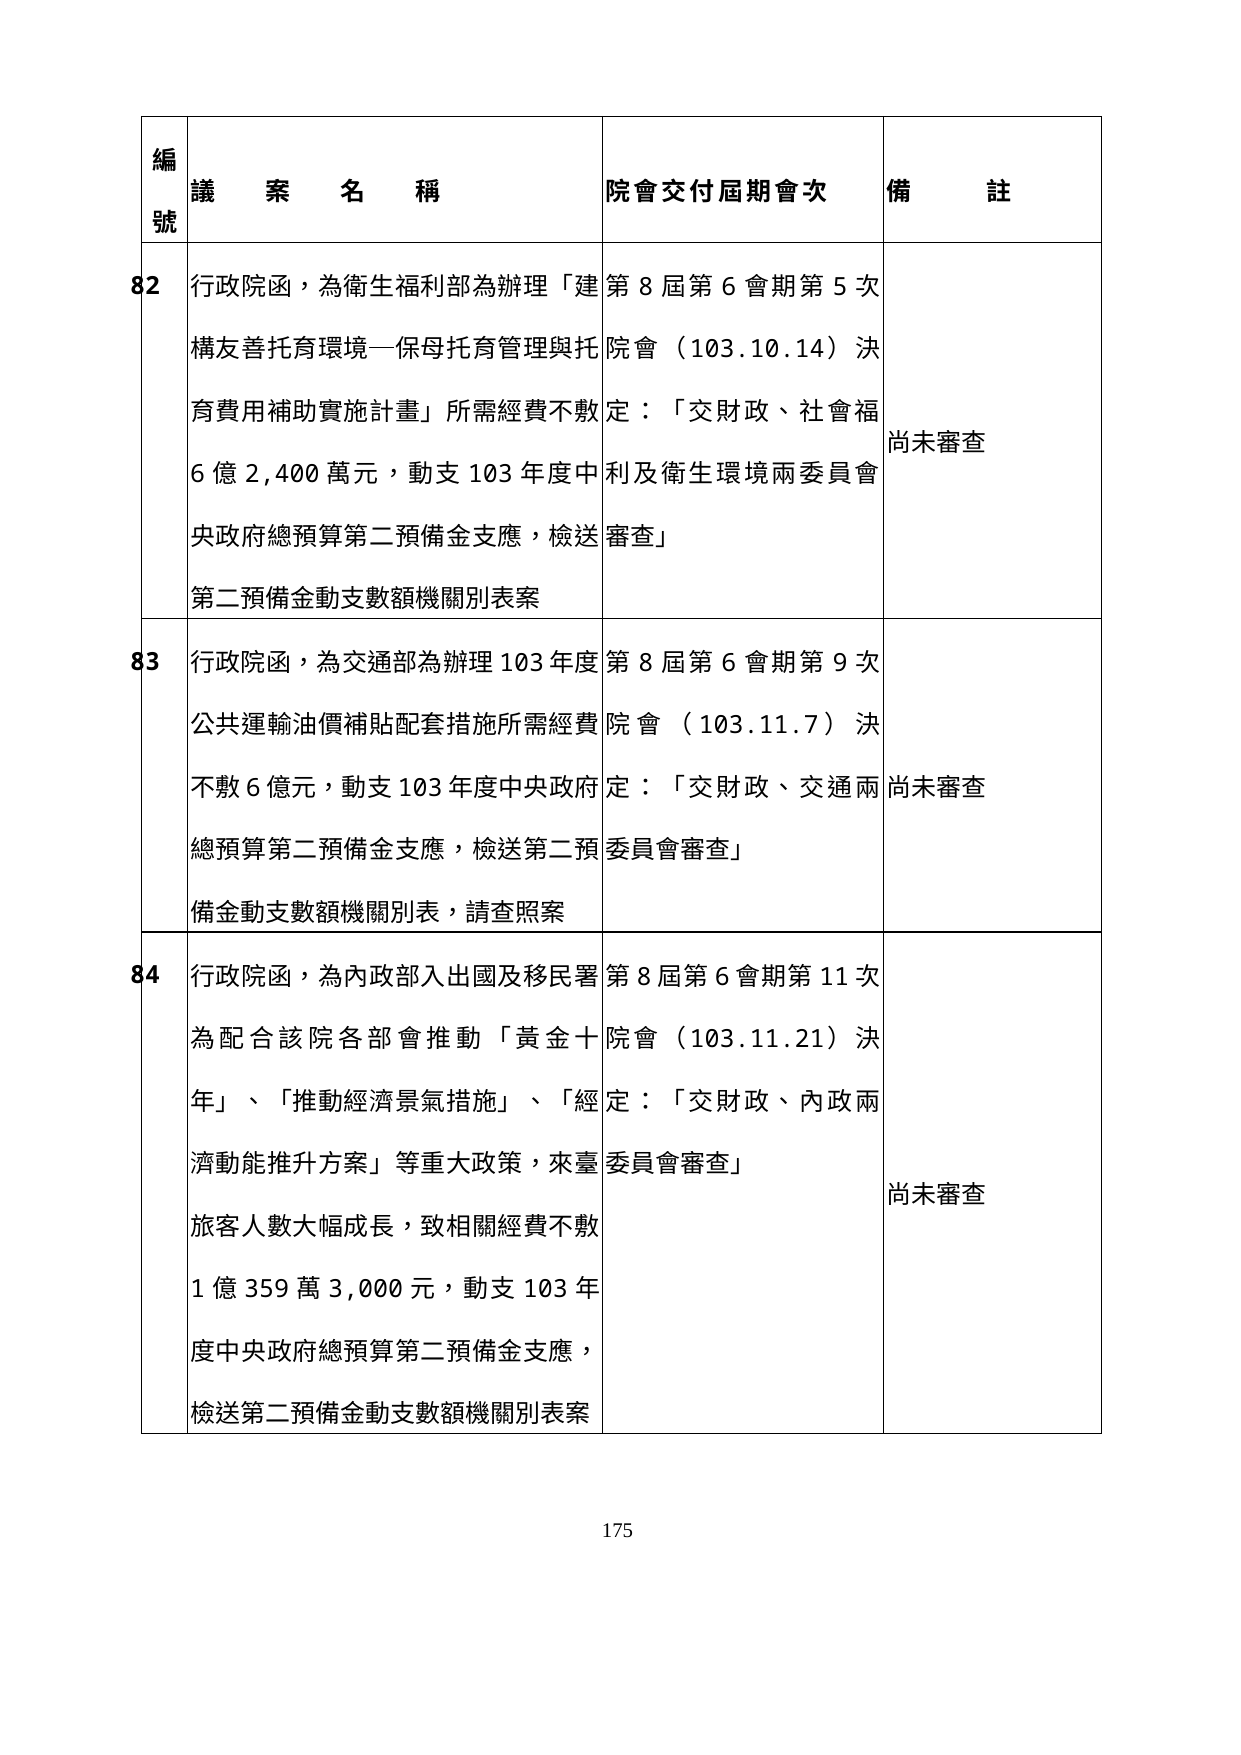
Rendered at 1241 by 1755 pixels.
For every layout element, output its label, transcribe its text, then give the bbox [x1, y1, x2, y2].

table_header 院會交付屆期會次 [603, 117, 883, 242]
table_cell 第8屆第6會期第11次院會（103.11.21）決定：「交財政、內政兩委員會審查」 [603, 933, 883, 1432]
table_cell 行政院函，為內政部入出國及移民署為配合該院各部會推動「黃金十年」、「推動經濟景氣措施」、「經濟動能推升方案」等重大政策，來臺旅客人數大幅成長，致相關經費不敷1億359萬3,000元，動支103年度中央政府總預算第二預備金支應，檢送第二預備金動支數額機關別表案 [188, 933, 602, 1432]
table_cell 行政院函，為交通部為辦理103年度公共運輸油價補貼配套措施所需經費不敷6億元，動支103年度中央政府總預算第二預備金支應，檢送第二預備金動支數額機關別表，請查照案 [188, 619, 602, 931]
table_cell 行政院函，為衛生福利部為辦理「建構友善托育環境─保母托育管理與托育費用補助實施計畫」所需經費不敷6億2,400萬元，動支103年度中央政府總預算第二預備金支應，檢送第二預備金動支數額機關別表案 [188, 243, 602, 618]
table_cell 尚未審查 [884, 933, 1101, 1432]
table_cell [142, 619, 187, 931]
table_cell 尚未審查 [884, 619, 1101, 931]
table_cell 第8屆第6會期第9次院會（103.11.7）決定：「交財政、交通兩委員會審查」 [603, 619, 883, 931]
table_header 編號 [142, 117, 187, 242]
table_cell 尚未審查 [884, 243, 1101, 618]
table_header 備 註 [884, 117, 1101, 242]
table_cell [142, 243, 187, 618]
table_header 議 案 名 稱 [188, 117, 602, 242]
table_cell [142, 933, 187, 1432]
table_cell 第8屆第6會期第5次院會（103.10.14）決定：「交財政、社會福利及衛生環境兩委員會審查」 [603, 243, 883, 618]
